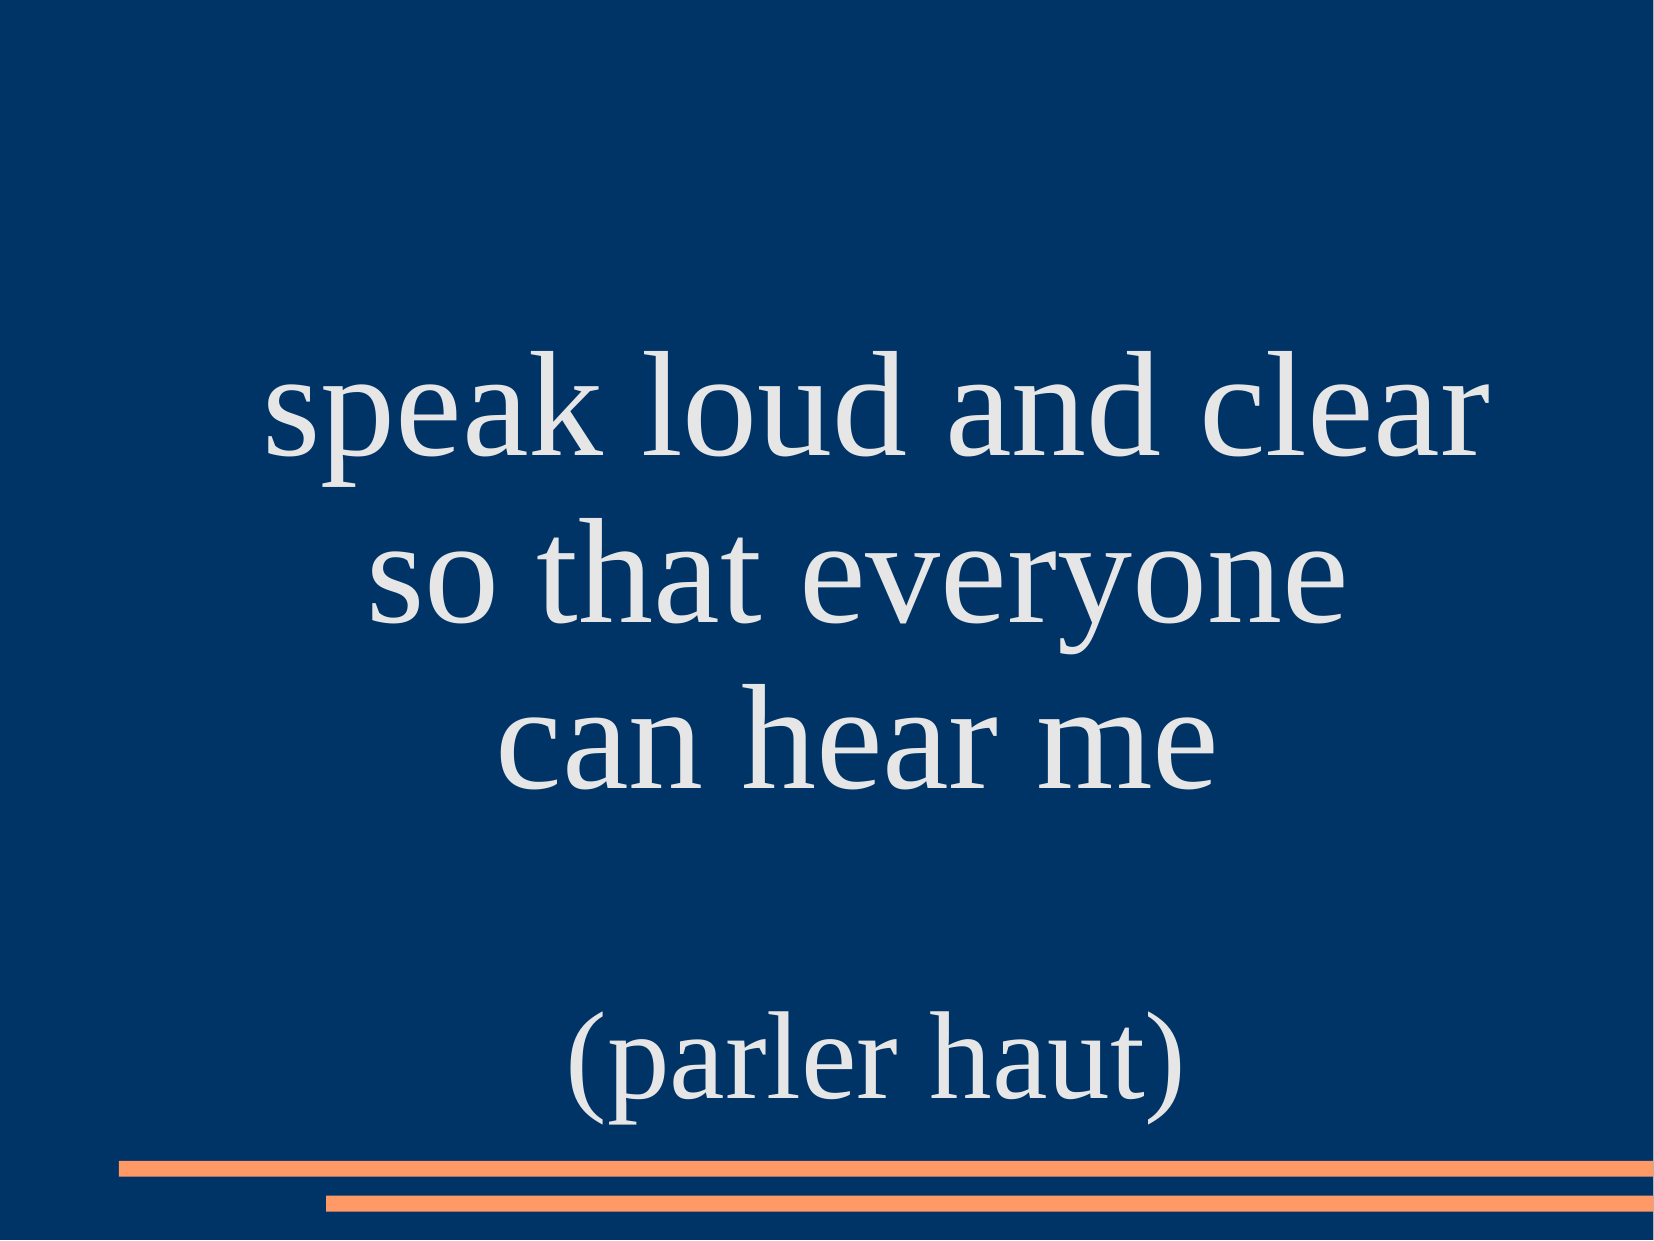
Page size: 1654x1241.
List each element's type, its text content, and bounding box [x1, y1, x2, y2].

list speak loud and clear so that everyone can hear me (parler haut) [121, 322, 1561, 1132]
